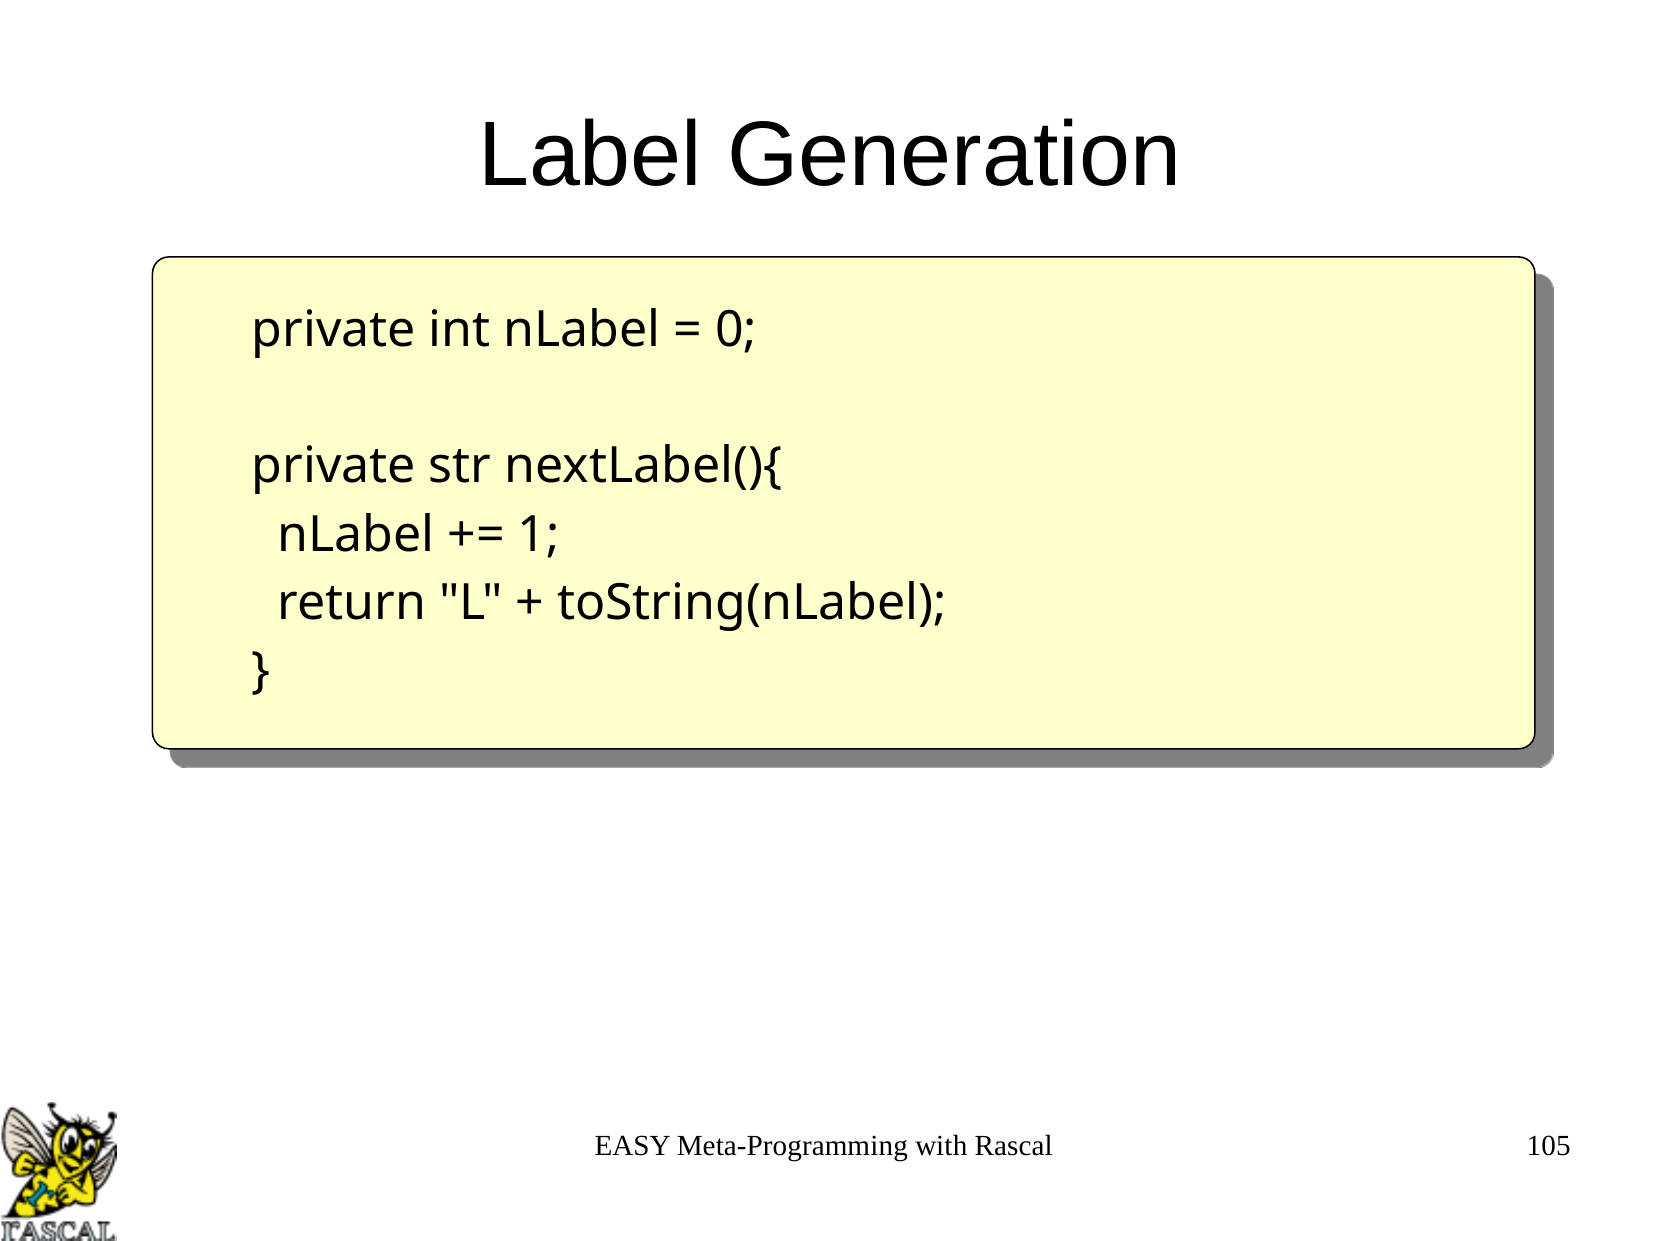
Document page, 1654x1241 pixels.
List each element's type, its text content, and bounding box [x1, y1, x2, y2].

picture [0, 1102, 117, 1241]
text_box private int nLabel = 0; private str nextLabel(){ nLabel += 1; return "L" + toString(nLabel); } [236, 285, 1251, 718]
text_box [152, 256, 1535, 749]
title Label Generation [85, 62, 1575, 245]
